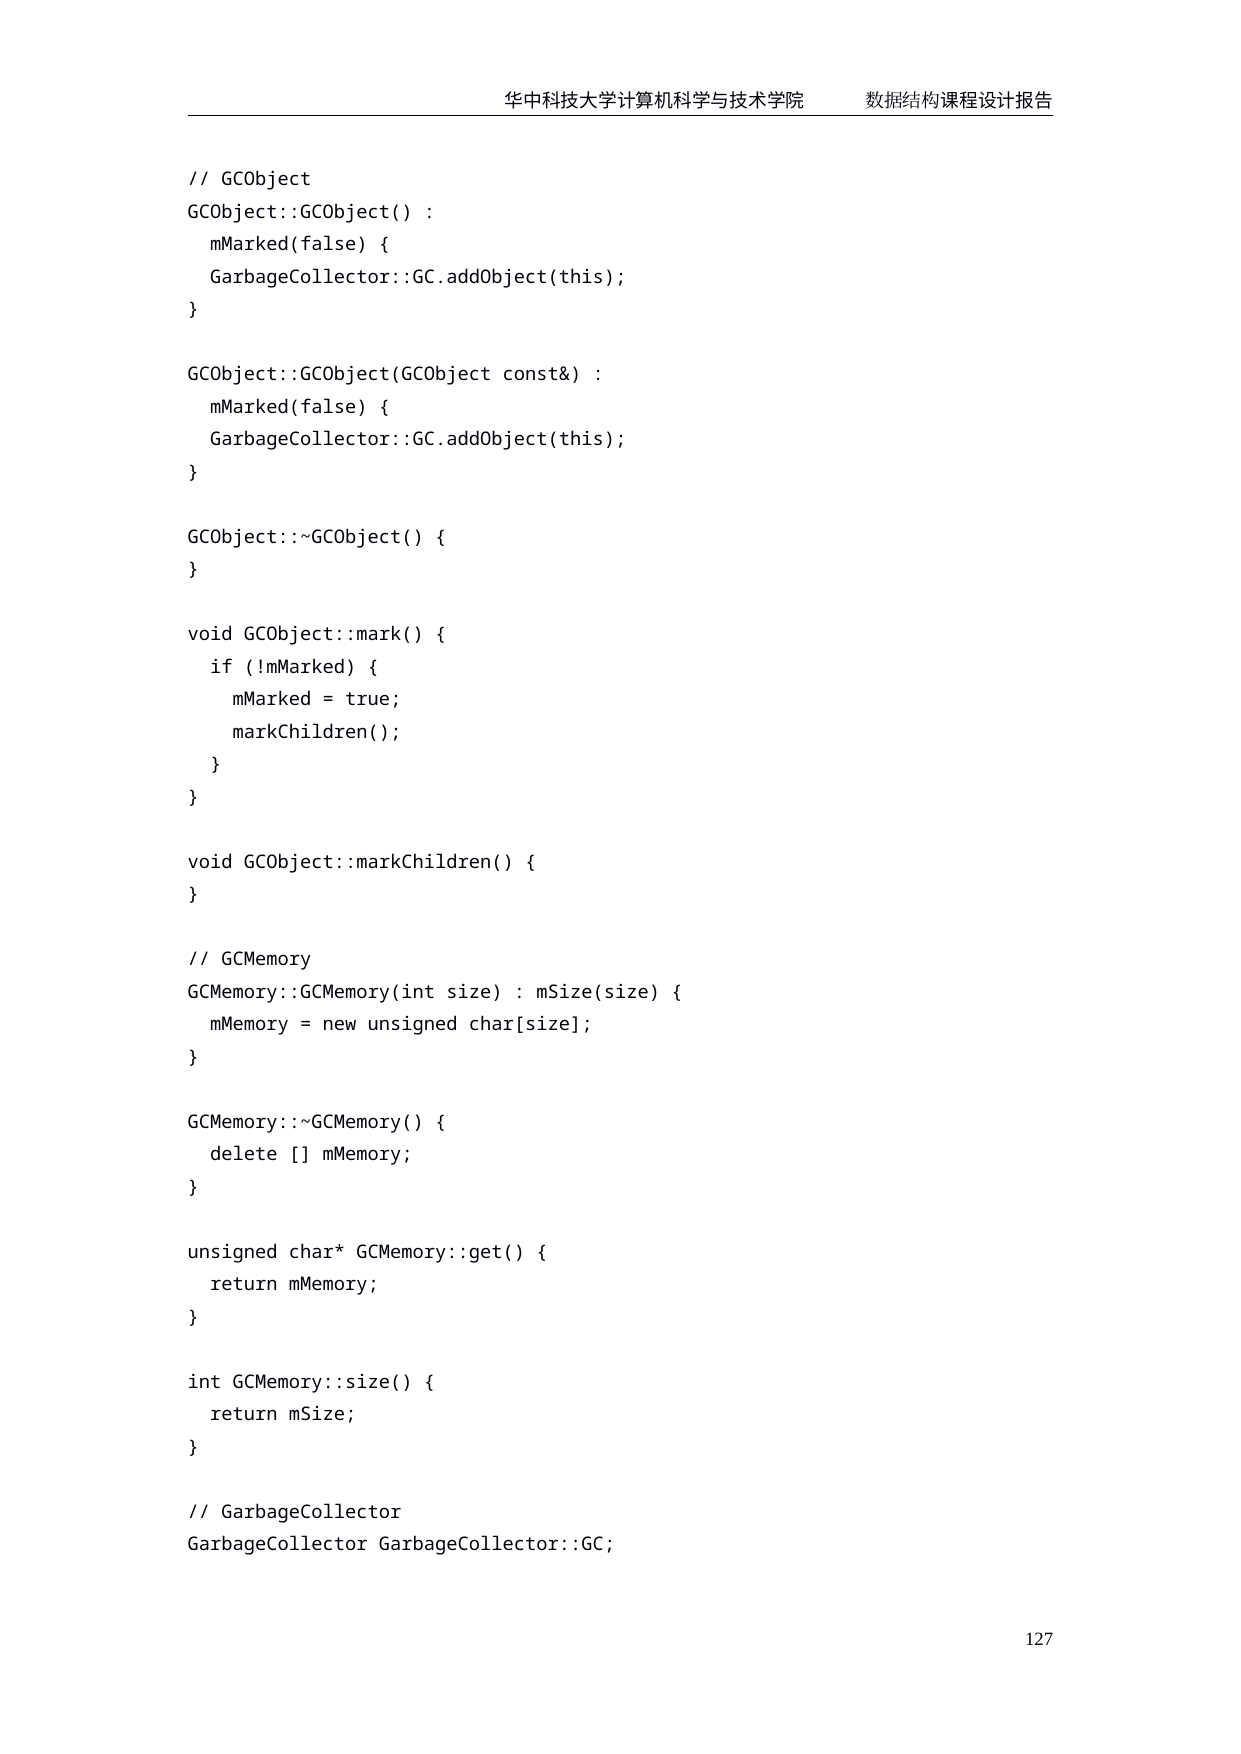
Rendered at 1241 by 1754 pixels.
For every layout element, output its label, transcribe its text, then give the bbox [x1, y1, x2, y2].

text delete [] mMemory; [187, 1137, 1053, 1169]
text // GCMemory [187, 942, 1053, 974]
text GarbageCollector::GC.addObject(this); [187, 422, 1053, 454]
text void GCObject::mark() { [187, 617, 1053, 649]
text GCObject::GCObject() : [187, 194, 1053, 227]
text int GCMemory::size() { [187, 1364, 1053, 1397]
text markChildren(); [187, 714, 1053, 747]
text return mSize; [187, 1397, 1053, 1429]
text } [187, 552, 1053, 584]
text GCObject::GCObject(GCObject const&) : [187, 357, 1053, 389]
text mMarked(false) { [187, 389, 1053, 422]
text GCMemory::GCMemory(int size) : mSize(size) { [187, 974, 1053, 1007]
text } [187, 747, 1053, 779]
text return mMemory; [187, 1267, 1053, 1299]
text mMemory = new unsigned char[size]; [187, 1007, 1053, 1039]
text unsigned char* GCMemory::get() { [187, 1234, 1053, 1267]
text mMarked = true; [187, 682, 1053, 714]
text // GCObject [187, 162, 1053, 194]
text GarbageCollector::GC.addObject(this); [187, 259, 1053, 292]
text } [187, 454, 1053, 487]
text mMarked(false) { [187, 227, 1053, 259]
text // GarbageCollector [187, 1494, 1053, 1527]
text } [187, 1169, 1053, 1202]
text GCObject::~GCObject() { [187, 519, 1053, 552]
text GCMemory::~GCMemory() { [187, 1104, 1053, 1137]
text } [187, 1299, 1053, 1332]
text } [187, 1039, 1053, 1072]
text } [187, 1429, 1053, 1462]
text if (!mMarked) { [187, 649, 1053, 682]
text void GCObject::markChildren() { [187, 844, 1053, 877]
text } [187, 877, 1053, 909]
text } [187, 779, 1053, 812]
text } [187, 292, 1053, 324]
text GarbageCollector GarbageCollector::GC; [187, 1527, 1053, 1559]
